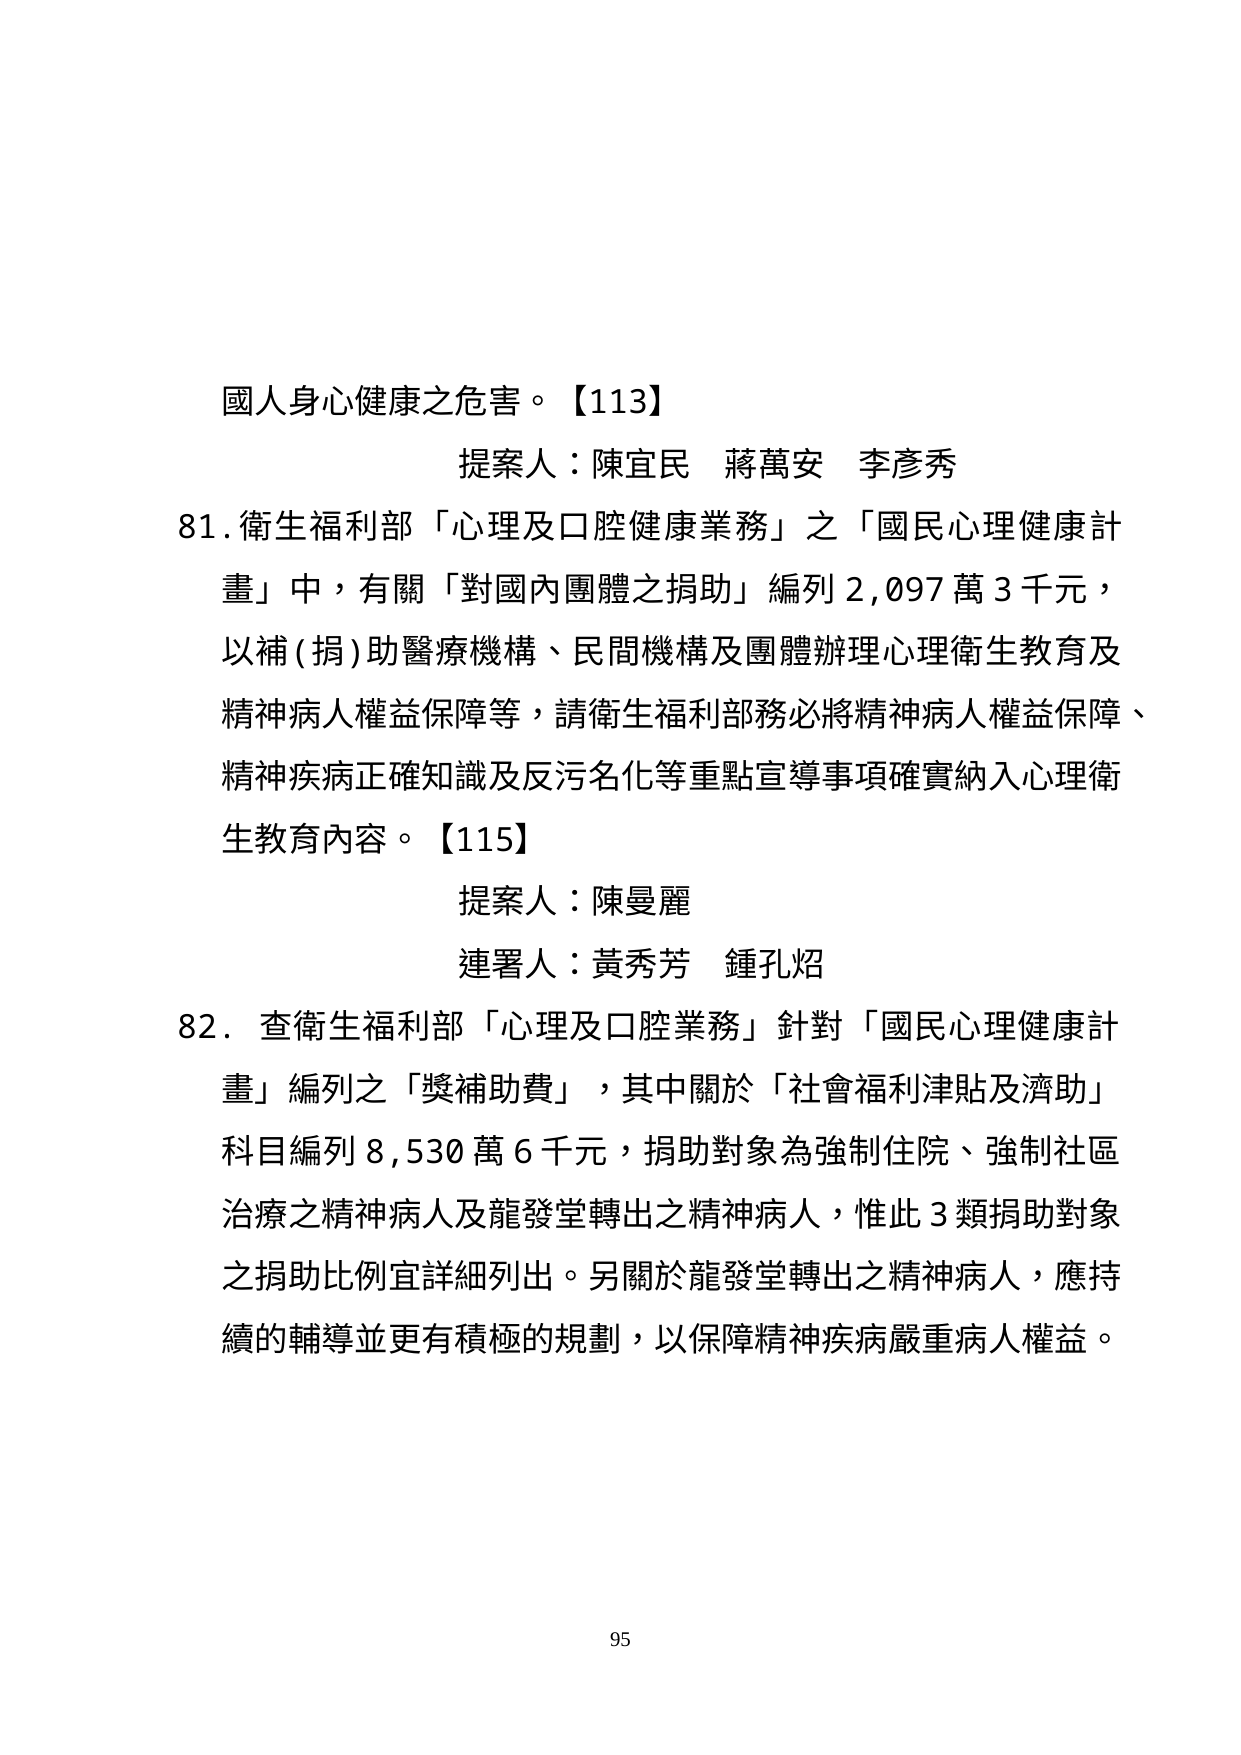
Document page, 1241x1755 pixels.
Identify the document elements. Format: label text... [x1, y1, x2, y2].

text 連署人：黃秀芳 鍾孔炤 [118, 920, 1122, 983]
text 國人身心健康之危害。【113】 [177, 358, 1122, 420]
text 提案人：陳宜民 蔣萬安 李彥秀 [118, 420, 1122, 483]
text 提案人：陳曼麗 [118, 858, 1122, 920]
text 81.衛生福利部「心理及口腔健康業務」之「國民心理健康計畫」中，有關「對國內團體之捐助」編列2,097萬3千元，以補(捐)助醫療機構、民間機構及團體辦理心理衛生教育及精神病人權益保障等，請衛生福利部務必將精神病人權益保障、精神疾病正確知識及反污名化等重點宣導事項確實納入心理衛生教育內容。【115】 [177, 483, 1122, 858]
text 82. 查衛生福利部「心理及口腔業務」針對「國民心理健康計畫」編列之「獎補助費」，其中關於「社會福利津貼及濟助」科目編列8,530萬6千元，捐助對象為強制住院、強制社區治療之精神病人及龍發堂轉出之精神病人，惟此3類捐助對象之捐助比例宜詳細列出。另關於龍發堂轉出之精神病人，應持續的輔導並更有積極的規劃，以保障精神疾病嚴重病人權益。 [177, 983, 1122, 1358]
